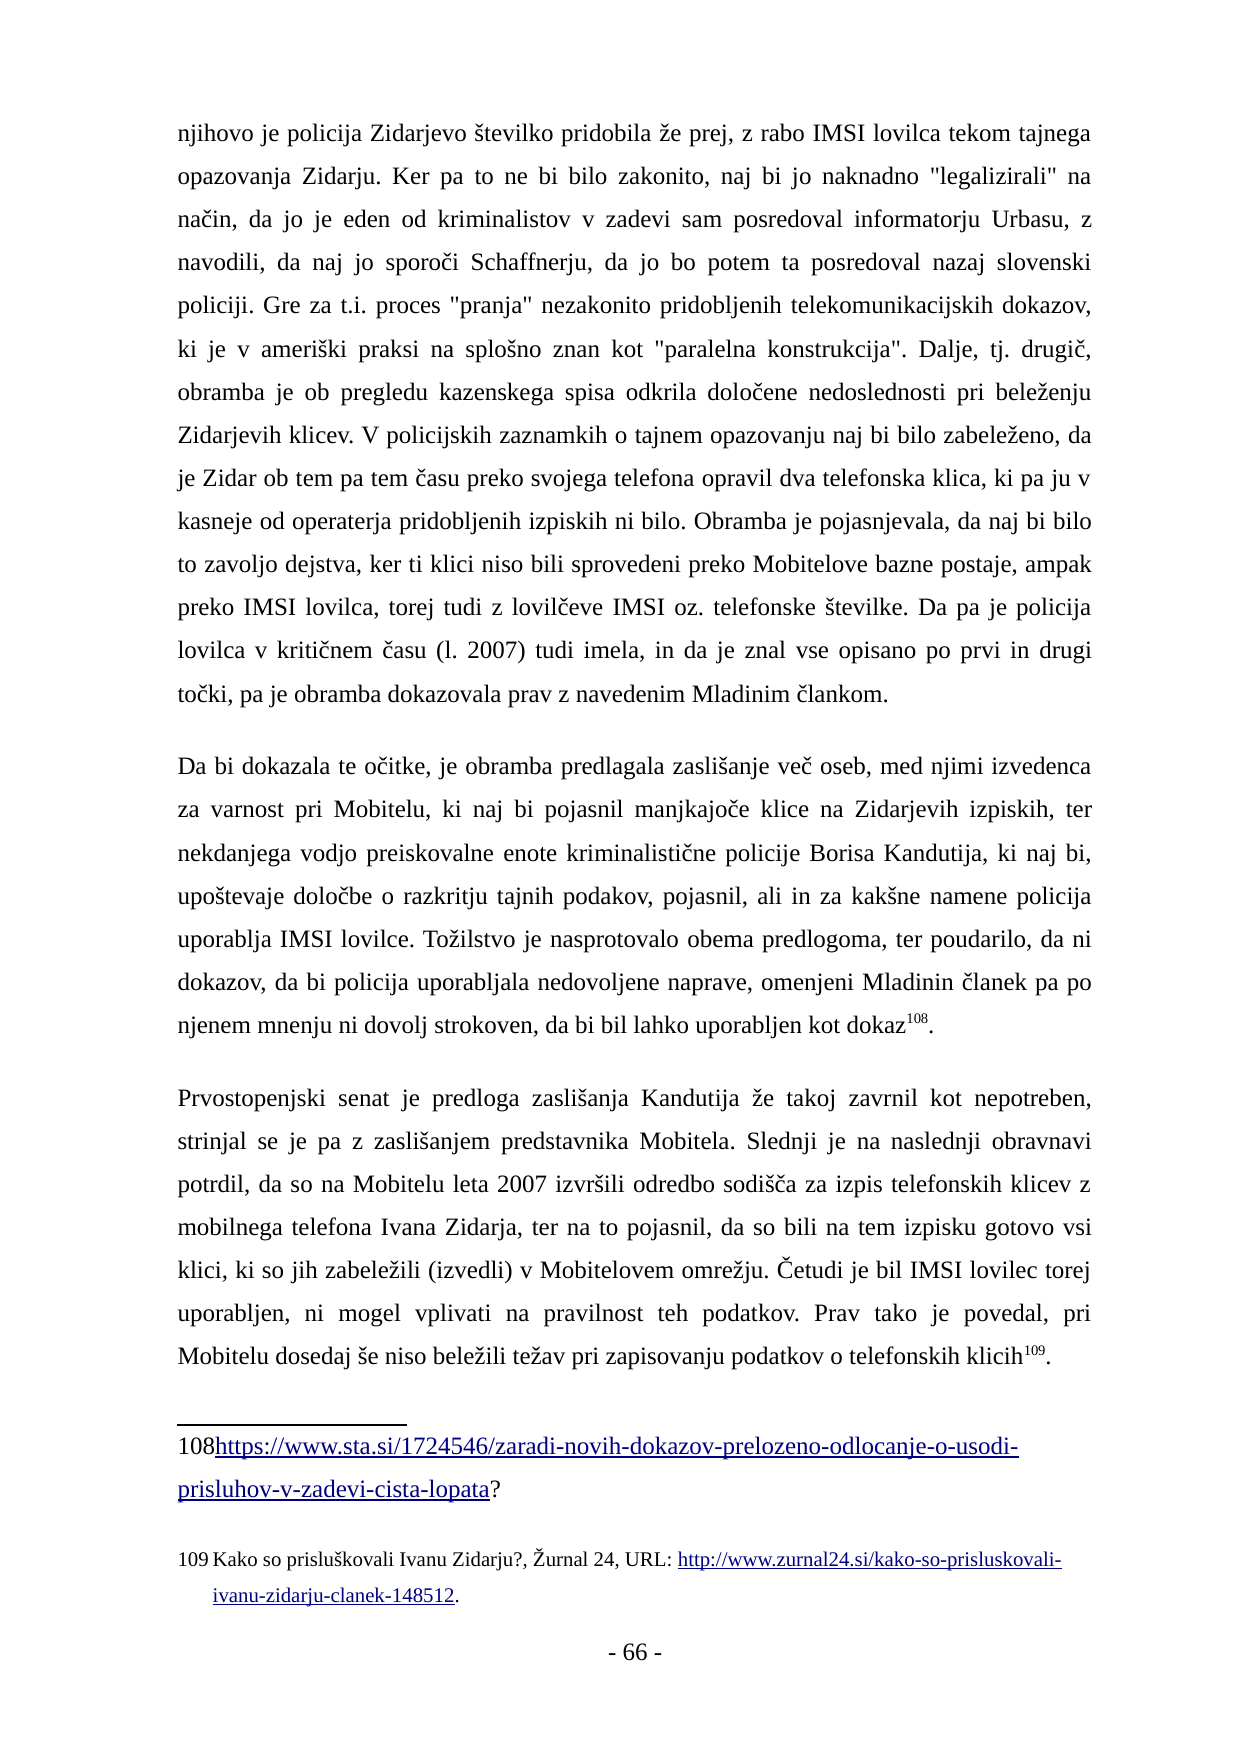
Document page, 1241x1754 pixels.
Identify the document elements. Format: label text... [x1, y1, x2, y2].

text Kako so prisluškovali Ivanu Zidarju?, Žurnal 24, URL: http://www.zurnal24.si/kako-so-prisluskovali-ivanu-zidarju-clanek-148512. [177, 1547, 1093, 1607]
text Prvostopenjski senat je predloga zaslišanja Kandutija že takoj zavrnil kot nepotreben, strinjal se je pa z zaslišanjem predstavnika Mobitela. Slednji je na naslednji obravnavi potrdil, da so na Mobitelu leta 2007 izvršili odredbo sodišča za izpis telefonskih klicev z mobilnega telefona Ivana Zidarja, ter na to pojasnil, da so bili na tem izpisku gotovo vsi klici, ki so jih zabeležili (izvedli) v Mobitelovem omrežju. Četudi je bil IMSI lovilec torej uporabljen, ni mogel vplivati na pravilnost teh podatkov. Prav tako je povedal, pri Mobitelu dosedaj še niso beležili težav pri zapisovanju podatkov o telefonskih klicih. [177, 1083, 1093, 1370]
text https://www.sta.si/1724546/zaradi-novih-dokazov-prelozeno-odlocanje-o-usodi-prisluhov-v-zadevi-cista-lopata? [177, 1431, 1093, 1503]
text njihovo je policija Zidarjevo številko pridobila že prej, z rabo IMSI lovilca tekom tajnega opazovanja Zidarju. Ker pa to ne bi bilo zakonito, naj bi jo naknadno "legalizirali" na način, da jo je eden od kriminalistov v zadevi sam posredoval informatorju Urbasu, z navodili, da naj jo sporoči Schaffnerju, da jo bo potem ta posredoval nazaj slovenski policiji. Gre za t.i. proces "pranja" nezakonito pridobljenih telekomunikacijskih dokazov, ki je v ameriški praksi na splošno znan kot "paralelna konstrukcija". Dalje, tj. drugič, obramba je ob pregledu kazenskega spisa odkrila določene nedoslednosti pri beleženju Zidarjevih klicev. V policijskih zaznamkih o tajnem opazovanju naj bi bilo zabeleženo, da je Zidar ob tem pa tem času preko svojega telefona opravil dva telefonska klica, ki pa ju v kasneje od operaterja pridobljenih izpiskih ni bilo. Obramba je pojasnjevala, da naj bi bilo to zavoljo dejstva, ker ti klici niso bili sprovedeni preko Mobitelove bazne postaje, ampak preko IMSI lovilca, torej tudi z lovilčeve IMSI oz. telefonske številke. Da pa je policija lovilca v kritičnem času (l. 2007) tudi imela, in da je znal vse opisano po prvi in drugi točki, pa je obramba dokazovala prav z navedenim Mladinim člankom. [177, 118, 1093, 707]
text Da bi dokazala te očitke, je obramba predlagala zaslišanje več oseb, med njimi izvedenca za varnost pri Mobitelu, ki naj bi pojasnil manjkajoče klice na Zidarjevih izpiskih, ter nekdanjega vodjo preiskovalne enote kriminalistične policije Borisa Kandutija, ki naj bi, upoštevaje določbe o razkritju tajnih podakov, pojasnil, ali in za kakšne namene policija uporablja IMSI lovilce. Tožilstvo je nasprotovalo obema predlogoma, ter poudarilo, da ni dokazov, da bi policija uporabljala nedovoljene naprave, omenjeni Mladinin članek pa po njenem mnenju ni dovolj strokoven, da bi bil lahko uporabljen kot dokaz. [177, 751, 1093, 1039]
